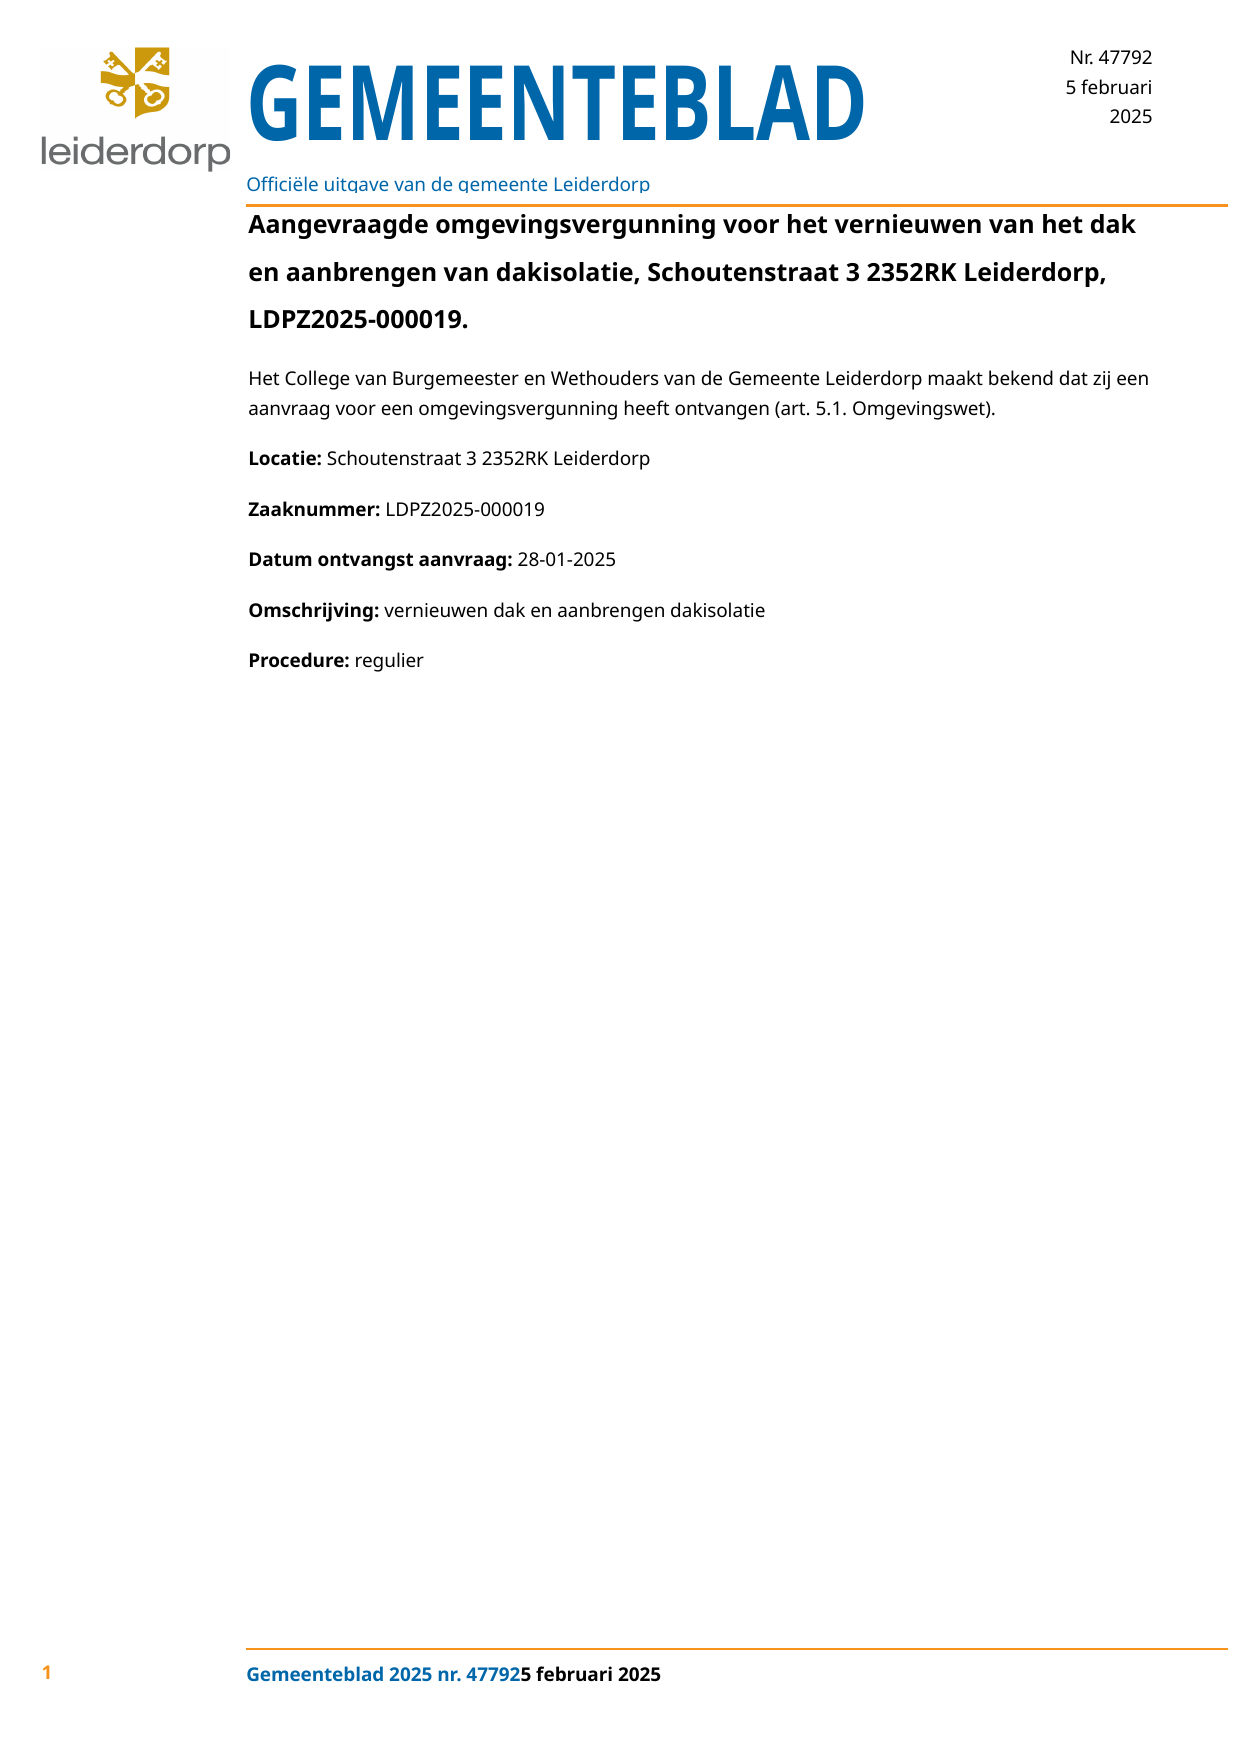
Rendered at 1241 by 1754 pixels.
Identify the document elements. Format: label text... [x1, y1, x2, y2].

text Procedure: regulier [248, 647, 1152, 673]
picture [41, 47, 231, 172]
text Locatie: Schoutenstraat 3 2352RK Leiderdorp [248, 446, 1152, 471]
text Het College van Burgemeester en Wethouders van de Gemeente Leiderdorp maakt bekend dat zij een aanvraag voor een omgevingsvergunning heeft ontvangen (art. 5.1. Omgevingswet). [248, 366, 1152, 421]
text Zaaknummer: LDPZ2025-000019 [248, 496, 1152, 522]
text Datum ontvangst aanvraag: 28-01-2025 [248, 546, 1152, 572]
text Omschrijving: vernieuwen dak en aanbrengen dakisolatie [248, 597, 1152, 622]
text Aangevraagde omgevingsvergunning voor het vernieuwen van het dak en aanbrengen van dakisolatie, Schoutenstraat 3 2352RK Leiderdorp, LDPZ2025-000019. [248, 207, 1152, 336]
